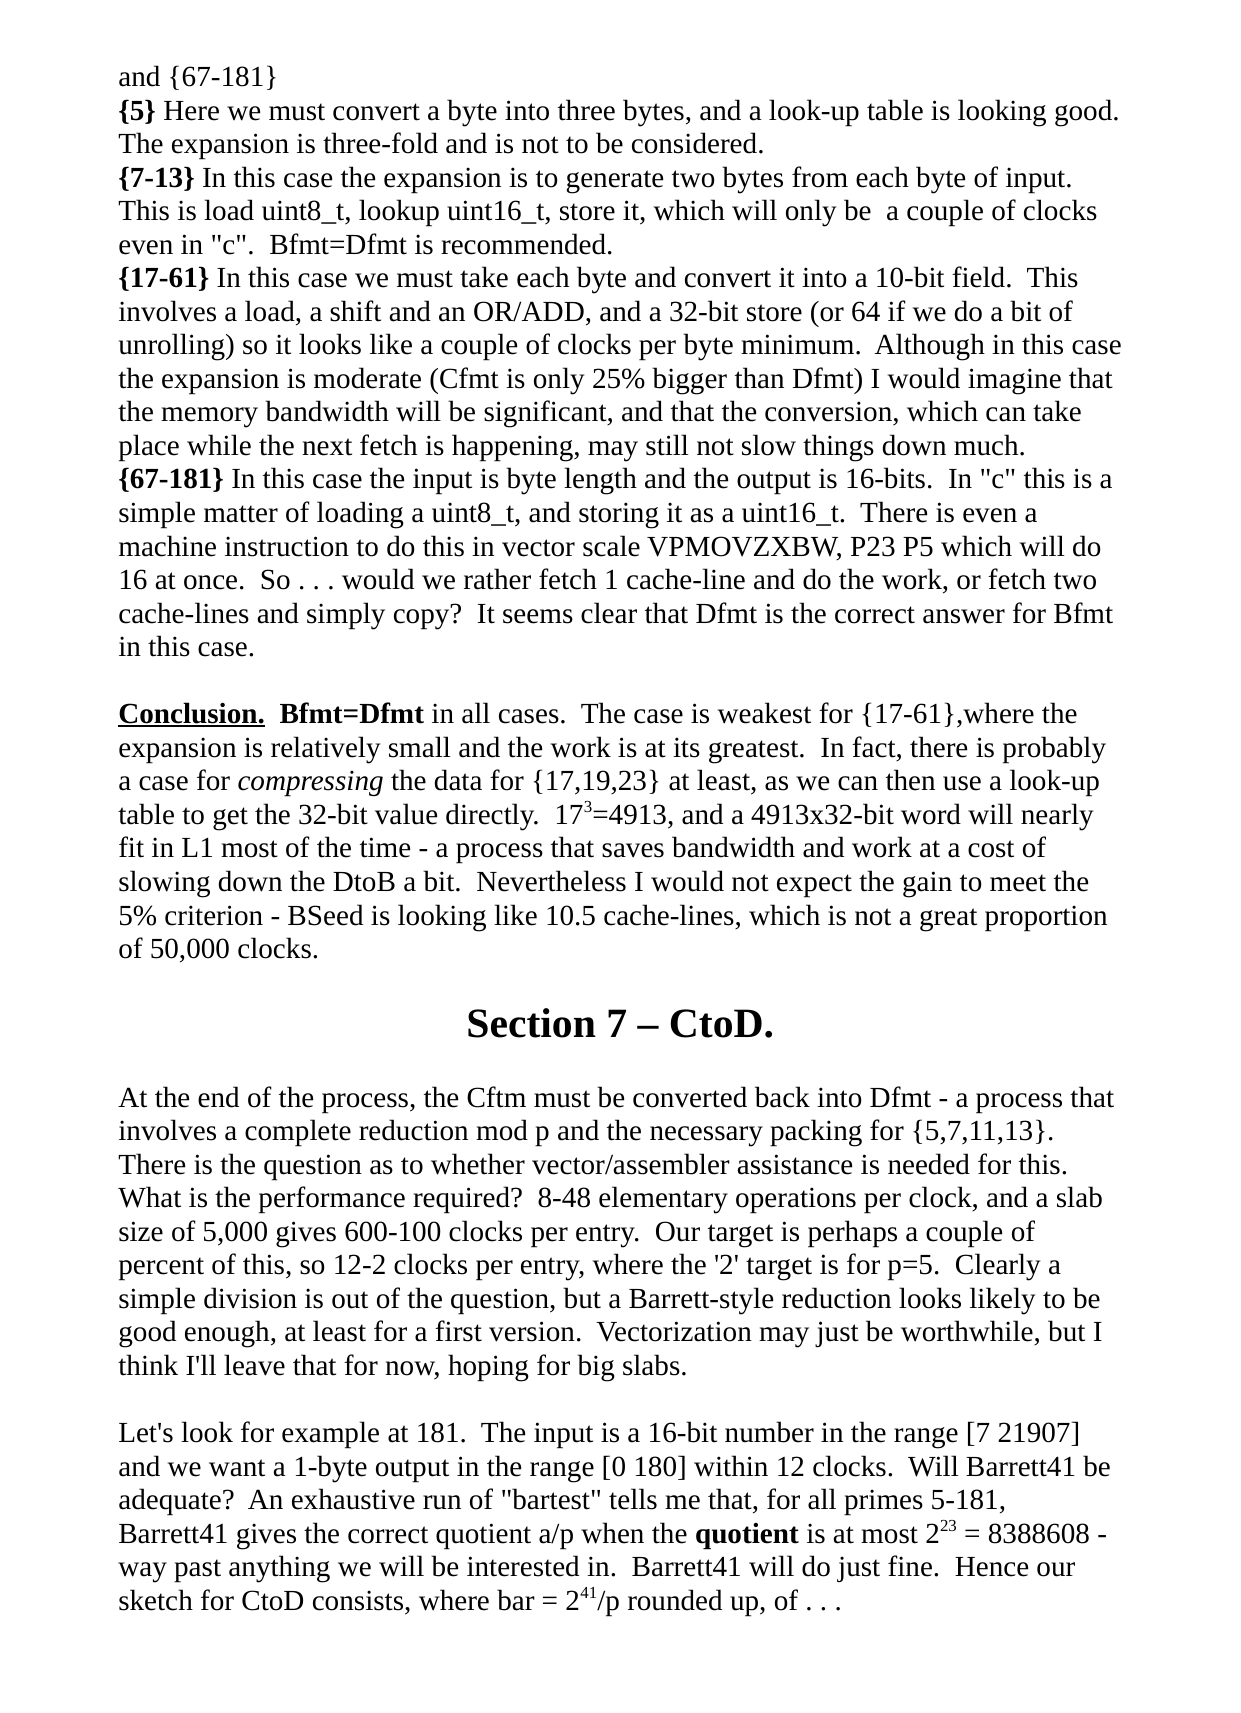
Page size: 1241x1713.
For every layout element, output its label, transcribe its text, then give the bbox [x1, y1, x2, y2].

text {17-61} In this case we must take each byte and convert it into a 10-bit field. This involves a load, a shift and an OR/ADD, and a 32-bit store (or 64 if we do a bit of unrolling) so it looks like a couple of clocks per byte minimum. Although in this case the expansion is moderate (Cfmt is only 25% bigger than Dfmt) I would imagine that the memory bandwidth will be significant, and that the conversion, which can take place while the next fetch is happening, may still not slow things down much. [118, 260, 1122, 462]
text {67-181} In this case the input is byte length and the output is 16-bits. In "c" this is a simple matter of loading a uint8_t, and storing it as a uint16_t. There is even a machine instruction to do this in vector scale VPMOVZXBW, P23 P5 which will do 16 at once. So . . . would we rather fetch 1 cache-line and do the work, or fetch two cache-lines and simply copy? It seems clear that Dfmt is the correct answer for Bfmt in this case. [118, 462, 1122, 663]
text {5} Here we must convert a byte into three bytes, and a look-up table is looking good. The expansion is three-fold and is not to be considered. [118, 93, 1122, 160]
text Section 7 – CtoD. [118, 998, 1122, 1046]
text Conclusion. Bfmt=Dfmt in all cases. The case is weakest for {17-61},where the expansion is relatively small and the work is at its greatest. In fact, there is probably a case for compressing the data for {17,19,23} at least, as we can then use a look-up table to get the 32-bit value directly. 173=4913, and a 4913x32-bit word will nearly fit in L1 most of the time - a process that saves bandwidth and work at a cost of slowing down the DtoB a bit. Nevertheless I would not expect the gain to meet the 5% criterion - BSeed is looking like 10.5 cache-lines, which is not a great proportion of 50,000 clocks. [118, 696, 1122, 965]
text {7-13} In this case the expansion is to generate two bytes from each byte of input. This is load uint8_t, lookup uint16_t, store it, which will only be a couple of clocks even in "c". Bfmt=Dfmt is recommended. [118, 160, 1122, 260]
text Let's look for example at 181. The input is a 16-bit number in the range [7 21907] and we want a 1-byte output in the range [0 180] within 12 clocks. Will Barrett41 be adequate? An exhaustive run of "bartest" tells me that, for all primes 5-181, Barrett41 gives the correct quotient a/p when the quotient is at most 223 = 8388608 - way past anything we will be interested in. Barrett41 will do just fine. Hence our sketch for CtoD consists, where bar = 241/p rounded up, of . . . [118, 1415, 1122, 1616]
text At the end of the process, the Cftm must be converted back into Dfmt - a process that involves a complete reduction mod p and the necessary packing for {5,7,11,13}. There is the question as to whether vector/assembler assistance is needed for this. What is the performance required? 8-48 elementary operations per clock, and a slab size of 5,000 gives 600-100 clocks per entry. Our target is perhaps a couple of percent of this, so 12-2 clocks per entry, where the '2' target is for p=5. Clearly a simple division is out of the question, but a Barrett-style reduction looks likely to be good enough, at least for a first version. Vectorization may just be worthwhile, but I think I'll leave that for now, hoping for big slabs. [118, 1080, 1122, 1382]
text and {67-181} [118, 59, 1122, 93]
